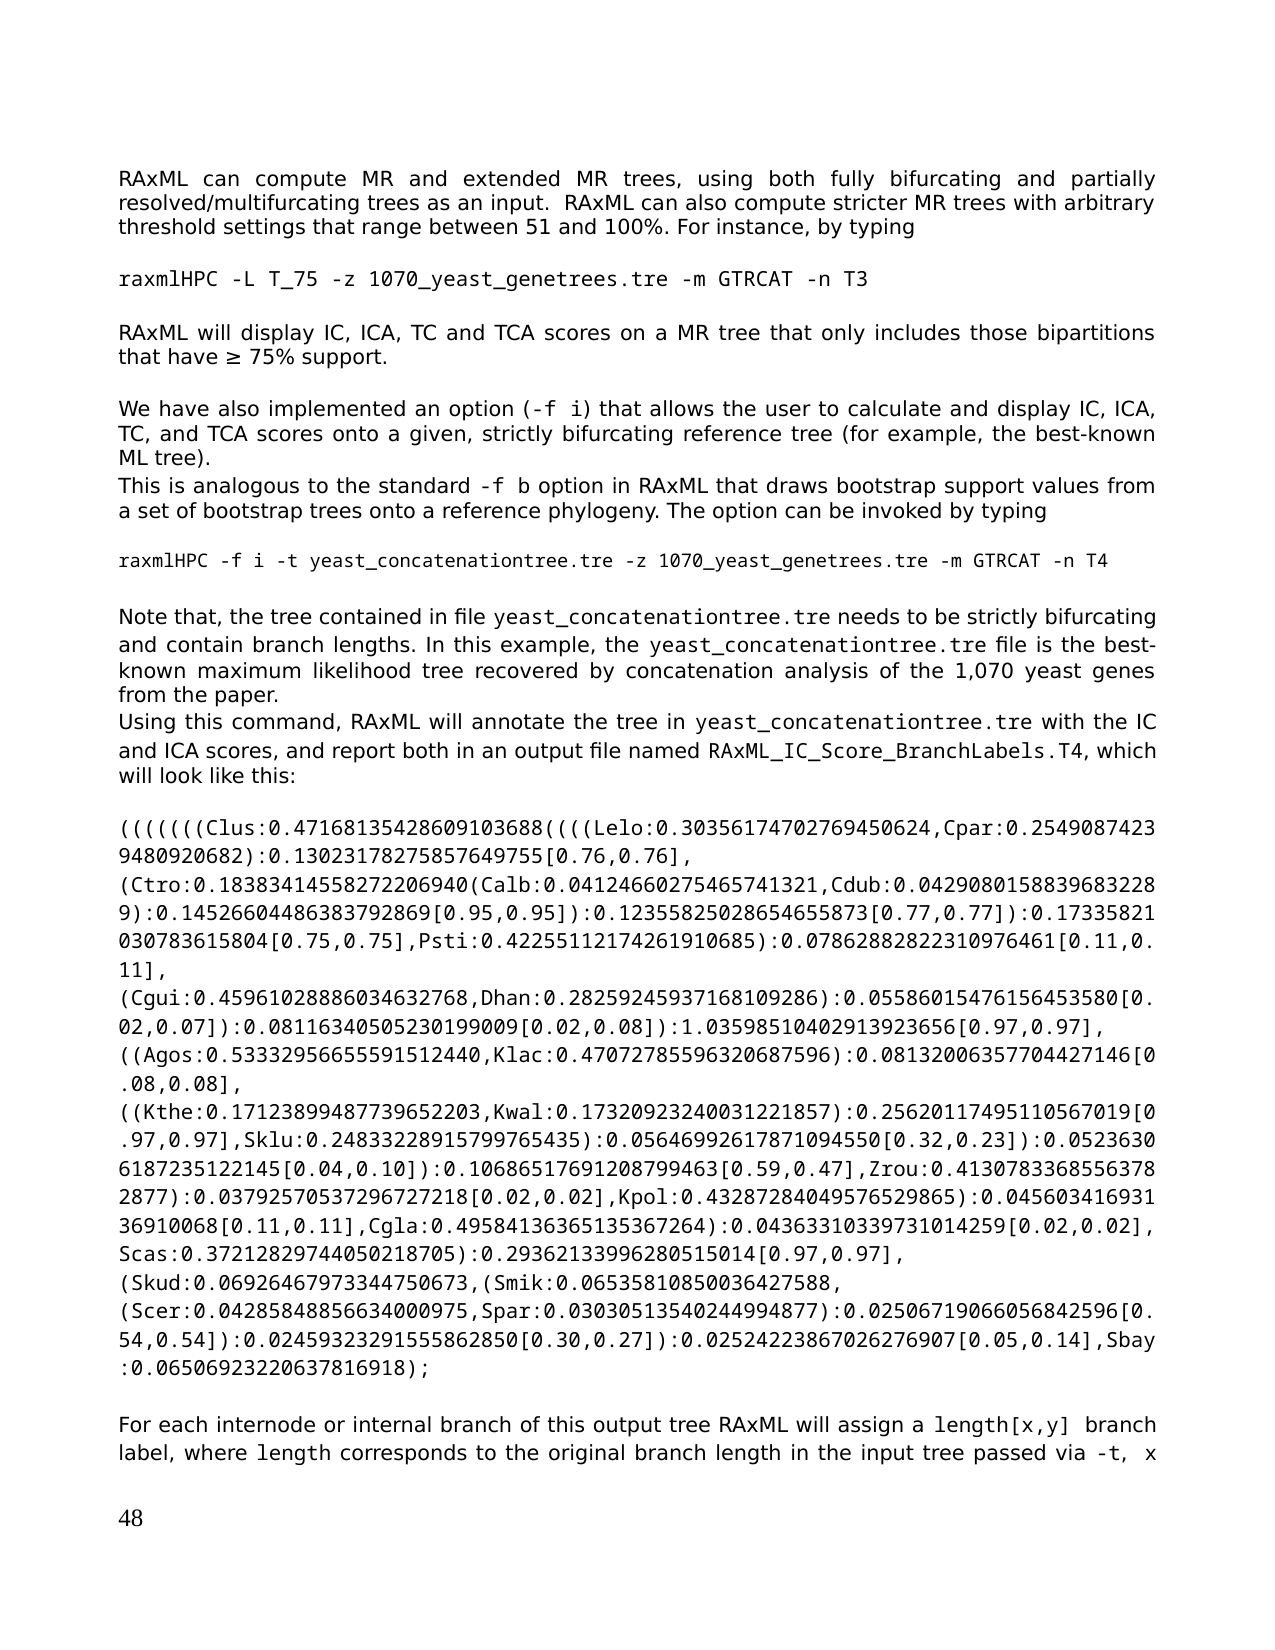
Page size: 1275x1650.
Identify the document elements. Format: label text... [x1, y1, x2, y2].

text raxmlHPC -f i -t yeast_concatenationtree.tre -z 1070_yeast_genetrees.tre -m GTRCAT -n T4 [118, 548, 1157, 573]
text Using this command, RAxML will annotate the tree in yeast_concatenationtree.tre with the IC and ICA scores, and report both in an output file named RAxML_IC_Score_BranchLabels.T4, which will look like this: [118, 707, 1157, 788]
text We have also implemented an option (-f i) that allows the user to calculate and display IC, ICA, TC, and TCA scores onto a given, strictly bifurcating reference tree (for example, the best-known ML tree). [118, 394, 1157, 471]
text RAxML will display IC, ICA, TC and TCA scores on a MR tree that only includes those bipartitions that have ≥ 75% support. [118, 321, 1157, 369]
text For each internode or internal branch of this output tree RAxML will assign a length[x,y] branch label, where length corresponds to the original branch length in the input tree passed via -t, x [118, 1410, 1157, 1467]
text (((((((Clus:0.47168135428609103688((((Lelo:0.30356174702769450624,Cpar:0.25490874239480920682):0.13023178275857649755[0.76,0.76],(Ctro:0.18383414558272206940(Calb:0.04124660275465741321,Cdub:0.04290801588396832289):0.14526604486383792869[0.95,0.95]):0.12355825028654655873[0.77,0.77]):0.17335821030783615804[0.75,0.75],Psti:0.42255112174261910685):0.07862882822310976461[0.11,0.11],(Cgui:0.45961028886034632768,Dhan:0.28259245937168109286):0.05586015476156453580[0.02,0.07]):0.08116340505230199009[0.02,0.08]):1.03598510402913923656[0.97,0.97],((Agos:0.53332956655591512440,Klac:0.47072785596320687596):0.08132006357704427146[0.08,0.08],((Kthe:0.17123899487739652203,Kwal:0.17320923240031221857):0.25620117495110567019[0.97,0.97],Sklu:0.24833228915799765435):0.05646992617871094550[0.32,0.23]):0.05236306187235122145[0.04,0.10]):0.10686517691208799463[0.59,0.47],Zrou:0.41307833685563782877):0.03792570537296727218[0.02,0.02],Kpol:0.43287284049576529865):0.04560341693136910068[0.11,0.11],Cgla:0.49584136365135367264):0.04363310339731014259[0.02,0.02],Scas:0.37212829744050218705):0.29362133996280515014[0.97,0.97],(Skud:0.06926467973344750673,(Smik:0.06535810850036427588,(Scer:0.04285848856634000975,Spar:0.03030513540244994877):0.02506719066056842596[0.54,0.54]):0.02459323291555862850[0.30,0.27]):0.02524223867026276907[0.05,0.14],Sbay:0.06506923220637816918); [118, 813, 1157, 1382]
text This is analogous to the standard -f b option in RAxML that draws bootstrap support values from a set of bootstrap trees onto a reference phylogeny. The option can be invoked by typing [118, 471, 1157, 523]
text Note that, the tree contained in file yeast_concatenationtree.tre needs to be strictly bifurcating and contain branch lengths. In this example, the yeast_concatenationtree.tre file is the best-known maximum likelihood tree recovered by concatenation analysis of the 1,070 yeast genes from the paper. [118, 602, 1157, 707]
text RAxML can compute MR and extended MR trees, using both fully bifurcating and partially resolved/multifurcating trees as an input. RAxML can also compute stricter MR trees with arbitrary threshold settings that range between 51 and 100%. For instance, by typing [118, 167, 1157, 239]
text raxmlHPC -L T_75 -z 1070_yeast_genetrees.tre -m GTRCAT -n T3 [118, 264, 1157, 292]
